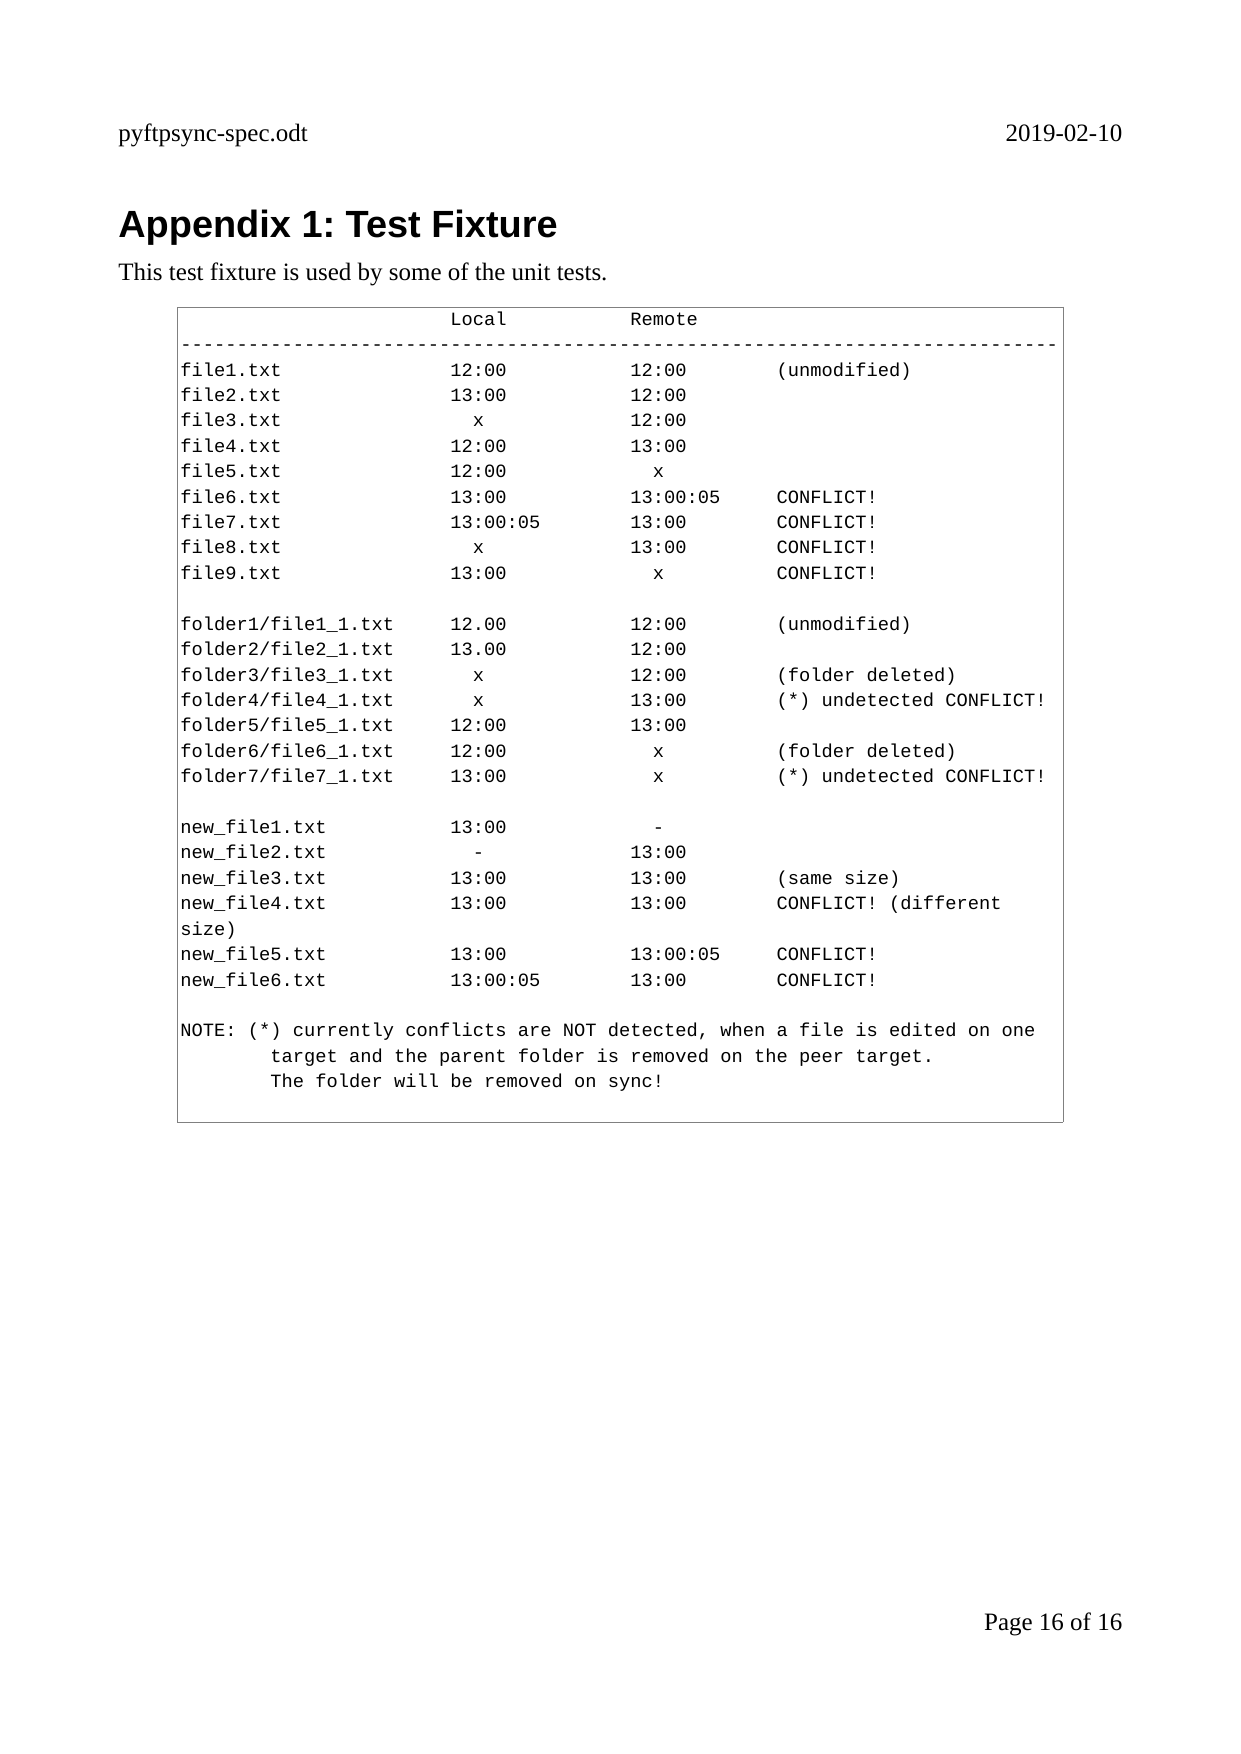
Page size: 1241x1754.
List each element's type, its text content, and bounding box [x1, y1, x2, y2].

text folder2/file2_1.txt 13.00 12:00 [178, 637, 1063, 661]
text folder7/file7_1.txt 13:00 x (*) undetected CONFLICT! [178, 764, 1063, 788]
text folder4/file4_1.txt x 13:00 (*) undetected CONFLICT! [178, 688, 1063, 712]
text new_file2.txt - 13:00 [178, 840, 1063, 864]
text file8.txt x 13:00 CONFLICT! [178, 535, 1063, 559]
text This test fixture is used by some of the unit tests. [118, 257, 1122, 286]
text file2.txt 13:00 12:00 [178, 383, 1063, 407]
text folder3/file3_1.txt x 12:00 (folder deleted) [178, 662, 1063, 687]
text NOTE: (*) currently conflicts are NOT detected, when a file is edited on one [178, 1018, 1063, 1042]
text ------------------------------------------------------------------------------ [178, 332, 1063, 356]
text file9.txt 13:00 x CONFLICT! [178, 561, 1063, 585]
text file7.txt 13:00:05 13:00 CONFLICT! [178, 510, 1063, 534]
text file5.txt 12:00 x [178, 459, 1063, 483]
text new_file6.txt 13:00:05 13:00 CONFLICT! [178, 967, 1063, 992]
text new_file3.txt 13:00 13:00 (same size) [178, 866, 1063, 890]
text folder5/file5_1.txt 12:00 13:00 [178, 713, 1063, 737]
text new_file1.txt 13:00 - [178, 815, 1063, 839]
text new_file4.txt 13:00 13:00 CONFLICT! (different size) [178, 891, 1063, 941]
text Local Remote [178, 308, 1063, 331]
text file3.txt x 12:00 [178, 408, 1063, 432]
text file1.txt 12:00 12:00 (unmodified) [178, 357, 1063, 382]
text The folder will be removed on sync! [178, 1069, 1063, 1093]
text file4.txt 12:00 13:00 [178, 434, 1063, 458]
text new_file5.txt 13:00 13:00:05 CONFLICT! [178, 942, 1063, 966]
text file6.txt 13:00 13:00:05 CONFLICT! [178, 484, 1063, 509]
text folder6/file6_1.txt 12:00 x (folder deleted) [178, 739, 1063, 763]
text target and the parent folder is removed on the peer target. [178, 1044, 1063, 1068]
subtitle Appendix 1: Test Fixture [118, 201, 1122, 245]
text folder1/file1_1.txt 12.00 12:00 (unmodified) [178, 612, 1063, 636]
